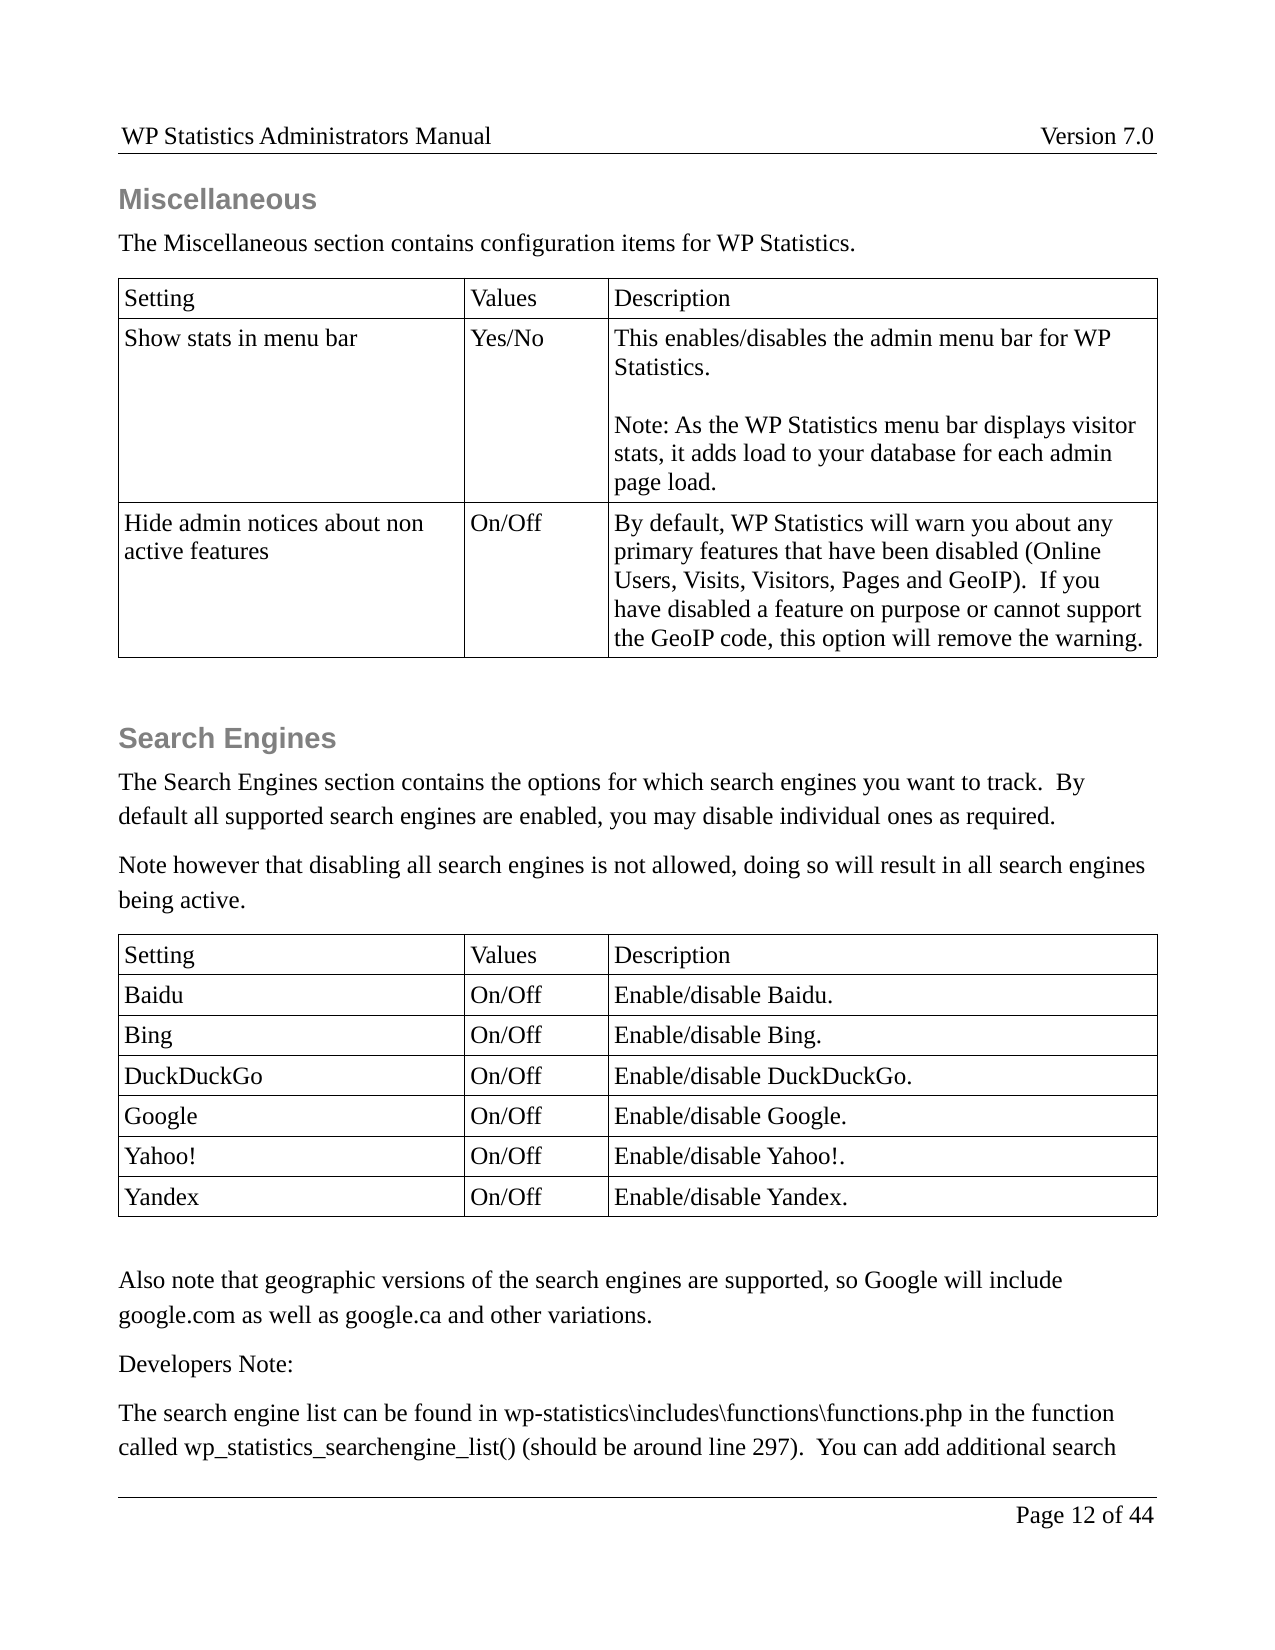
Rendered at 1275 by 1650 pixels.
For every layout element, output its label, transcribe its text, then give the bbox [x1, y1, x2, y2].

table_cell By default, WP Statistics will warn you about any primary features that have been disabled (Online Users, Visits, Visitors, Pages and GeoIP). If you have disabled a feature on purpose or cannot support the GeoIP code, this option will remove the warning. [609, 503, 1157, 657]
table_cell On/Off [465, 975, 608, 1014]
table_cell Yandex [119, 1177, 464, 1216]
table_cell On/Off [465, 1137, 608, 1176]
table_header Setting [119, 279, 464, 318]
table_cell Enable/disable Yahoo!. [609, 1137, 1157, 1176]
table_cell Enable/disable Baidu. [609, 975, 1157, 1014]
table_cell Show stats in menu bar [119, 319, 464, 502]
table_cell Google [119, 1096, 464, 1136]
table_cell Yahoo! [119, 1137, 464, 1176]
table_cell Baidu [119, 975, 464, 1014]
text The Miscellaneous section contains configuration items for WP Statistics. [118, 228, 1157, 257]
table_cell Enable/disable Yandex. [609, 1177, 1157, 1216]
table_cell This enables/disables the admin menu bar for WP Statistics. Note: As the WP Statistics menu bar displays visitor stats, it adds load to your database for each admin page load. [609, 319, 1157, 502]
table_cell On/Off [465, 1016, 608, 1055]
subtitle Search Engines [118, 721, 1157, 754]
table_cell DuckDuckGo [119, 1056, 464, 1095]
table_header Values [465, 935, 608, 974]
text Developers Note: [118, 1349, 1157, 1378]
table_cell Enable/disable Bing. [609, 1016, 1157, 1055]
text The search engine list can be found in wp-statistics\includes\functions\functions.php in the function called wp_statistics_searchengine_list() (should be around line 297). You can add additional search [118, 1398, 1157, 1461]
table_header Description [609, 279, 1157, 318]
table_cell On/Off [465, 1056, 608, 1095]
table_header Values [465, 279, 608, 318]
table_cell Enable/disable Google. [609, 1096, 1157, 1136]
table_cell On/Off [465, 1096, 608, 1136]
table_cell Enable/disable DuckDuckGo. [609, 1056, 1157, 1095]
table_cell Yes/No [465, 319, 608, 502]
table_cell Bing [119, 1016, 464, 1055]
table_header Setting [119, 935, 464, 974]
table_cell On/Off [465, 1177, 608, 1216]
text Also note that geographic versions of the search engines are supported, so Google will include google.com as well as google.ca and other variations. [118, 1265, 1157, 1328]
text The Search Engines section contains the options for which search engines you want to track. By default all supported search engines are enabled, you may disable individual ones as required. [118, 767, 1157, 830]
table_cell On/Off [465, 503, 608, 657]
table_cell Hide admin notices about non active features [119, 503, 464, 657]
table_header Description [609, 935, 1157, 974]
text Note however that disabling all search engines is not allowed, doing so will result in all search engines being active. [118, 850, 1157, 914]
subtitle Miscellaneous [118, 182, 1157, 216]
